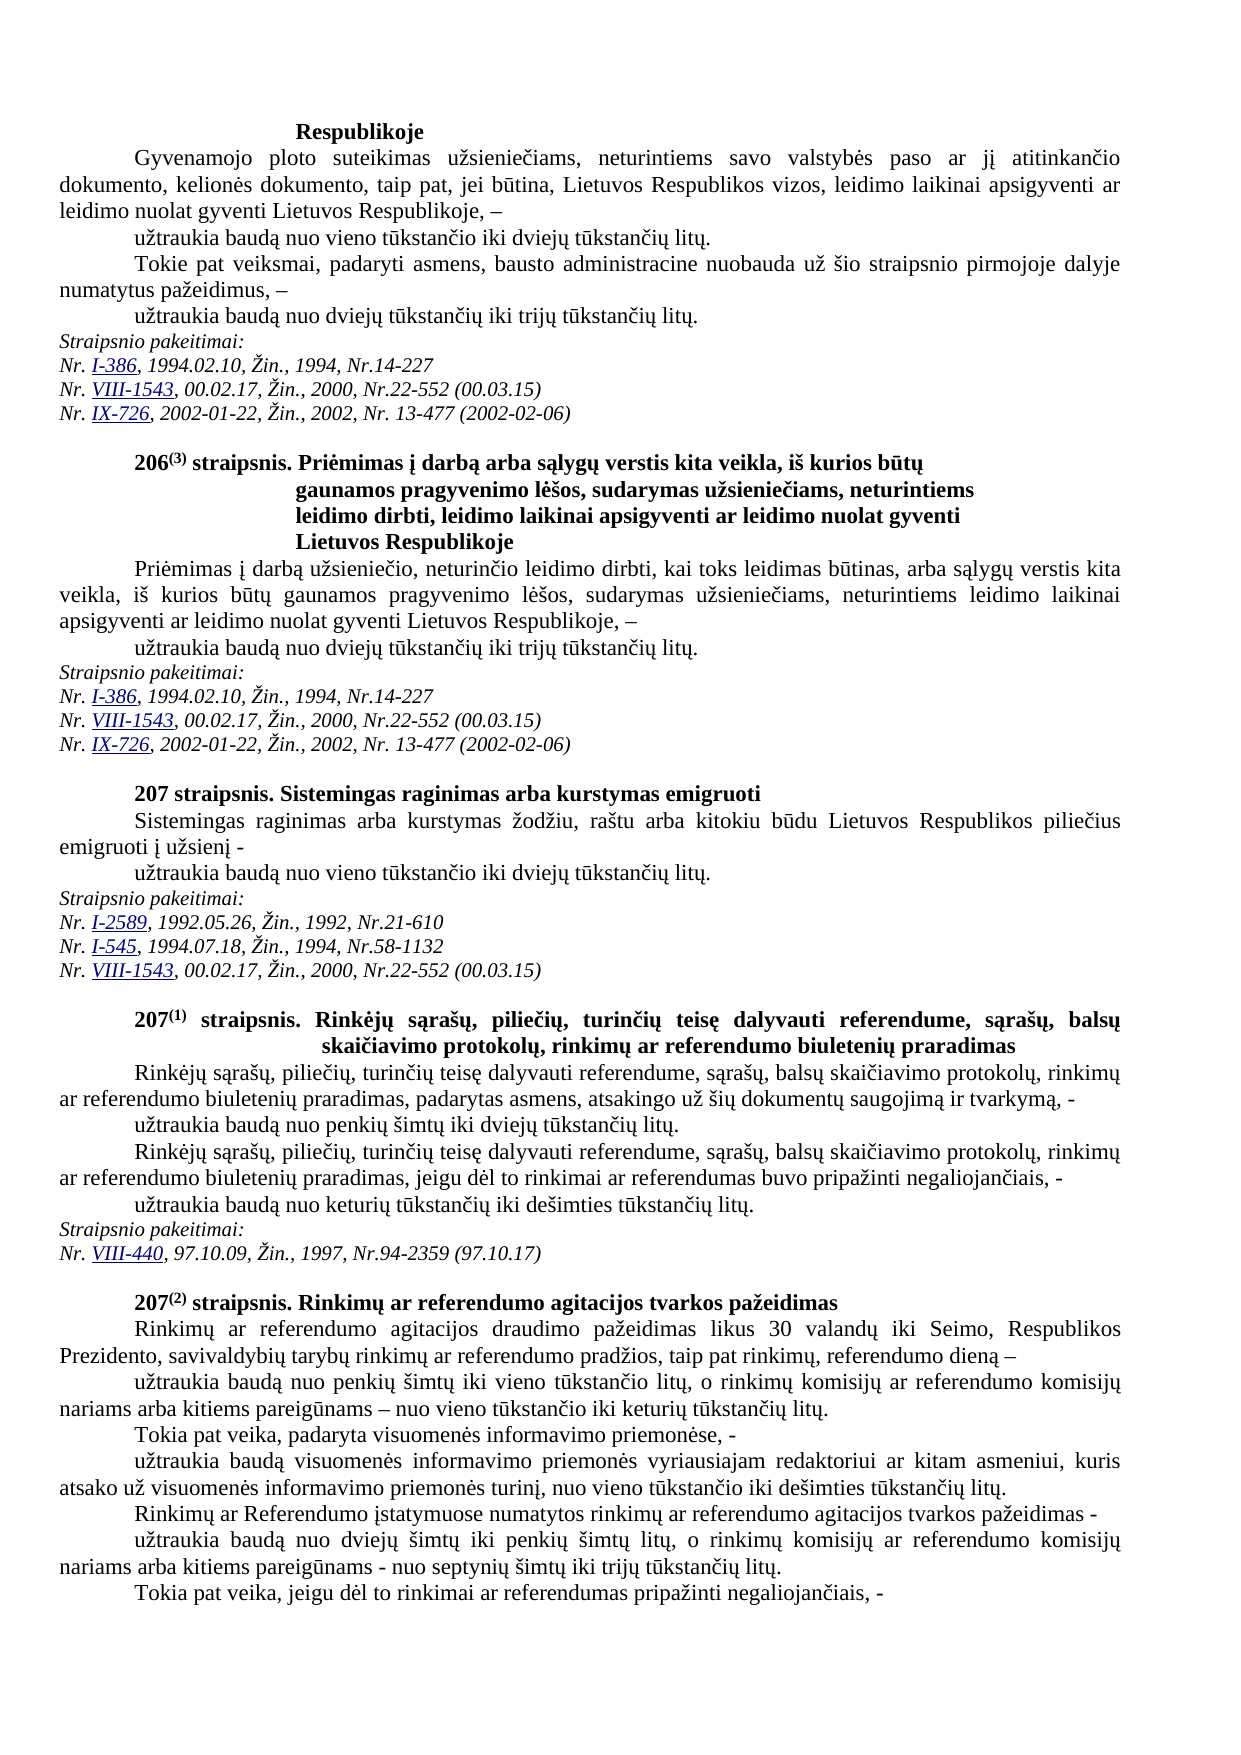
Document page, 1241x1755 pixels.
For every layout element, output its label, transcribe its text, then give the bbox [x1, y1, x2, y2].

text Rinkimų ar Referendumo įstatymuose numatytos rinkimų ar referendumo agitacijos tvarkos pažeidimas - [59, 1500, 1122, 1526]
text Gyvenamojo ploto suteikimas užsieniečiams, neturintiems savo valstybės paso ar jį atitinkančio dokumento, kelionės dokumento, taip pat, jei būtina, Lietuvos Respublikos vizos, leidimo laikinai apsigyventi ar leidimo nuolat gyventi Lietuvos Respublikoje, – [59, 144, 1122, 223]
text užtraukia baudą visuomenės informavimo priemonės vyriausiajam redaktoriui ar kitam asmeniui, kuris atsako už visuomenės informavimo priemonės turinį, nuo vieno tūkstančio iki dešimties tūkstančių litų. [59, 1447, 1122, 1500]
text Nr. I-2589, 1992.05.26, Žin., 1992, Nr.21-610 [59, 910, 1122, 934]
text Nr. IX-726, 2002-01-22, Žin., 2002, Nr. 13-477 (2002-02-06) [59, 401, 1122, 425]
text užtraukia baudą nuo vieno tūkstančio iki dviejų tūkstančių litų. [59, 223, 1122, 250]
text 207(1) straipsnis. Rinkėjų sąrašų, piliečių, turinčių teisę dalyvauti referendume, sąrašų, balsų skaičiavimo protokolų, rinkimų ar referendumo biuletenių praradimas [134, 1006, 1122, 1059]
text 207 straipsnis. Sistemingas raginimas arba kurstymas emigruoti [59, 780, 1122, 807]
text Nr. VIII-1543, 00.02.17, Žin., 2000, Nr.22-552 (00.03.15) [59, 377, 1122, 401]
text Nr. VIII-1543, 00.02.17, Žin., 2000, Nr.22-552 (00.03.15) [59, 958, 1122, 982]
text Straipsnio pakeitimai: [59, 329, 1122, 353]
text užtraukia baudą nuo dviejų tūkstančių iki trijų tūkstančių litų. [59, 303, 1122, 329]
text Straipsnio pakeitimai: [59, 886, 1122, 910]
text užtraukia baudą nuo dviejų šimtų iki penkių šimtų litų, o rinkimų komisijų ar referendumo komisijų nariams arba kitiems pareigūnams - nuo septynių šimtų iki trijų tūkstančių litų. [59, 1526, 1122, 1579]
text Respublikoje [295, 118, 1122, 144]
text Tokie pat veiksmai, padaryti asmens, bausto administracine nuobauda už šio straipsnio pirmojoje dalyje numatytus pažeidimus, – [59, 250, 1122, 303]
text Lietuvos Respublikoje [295, 528, 1122, 555]
text Nr. I-386, 1994.02.10, Žin., 1994, Nr.14-227 [59, 684, 1122, 708]
text Tokia pat veika, jeigu dėl to rinkimai ar referendumas pripažinti negaliojančiais, - [59, 1579, 1122, 1605]
text užtraukia baudą nuo penkių šimtų iki vieno tūkstančio litų, o rinkimų komisijų ar referendumo komisijų nariams arba kitiems pareigūnams – nuo vieno tūkstančio iki keturių tūkstančių litų. [59, 1368, 1122, 1421]
text užtraukia baudą nuo keturių tūkstančių iki dešimties tūkstančių litų. [59, 1191, 1122, 1217]
text Nr. I-545, 1994.07.18, Žin., 1994, Nr.58-1132 [59, 934, 1122, 958]
text Straipsnio pakeitimai: [59, 1217, 1122, 1241]
text Rinkėjų sąrašų, piliečių, turinčių teisę dalyvauti referendume, sąrašų, balsų skaičiavimo protokolų, rinkimų ar referendumo biuletenių praradimas, padarytas asmens, atsakingo už šių dokumentų saugojimą ir tvarkymą, - [59, 1059, 1122, 1112]
text Priėmimas į darbą užsieniečio, neturinčio leidimo dirbti, kai toks leidimas būtinas, arba sąlygų verstis kita veikla, iš kurios būtų gaunamos pragyvenimo lėšos, sudarymas užsieniečiams, neturintiems leidimo laikinai apsigyventi ar leidimo nuolat gyventi Lietuvos Respublikoje, – [59, 555, 1122, 634]
text Nr. VIII-1543, 00.02.17, Žin., 2000, Nr.22-552 (00.03.15) [59, 708, 1122, 732]
text 207(2) straipsnis. Rinkimų ar referendumo agitacijos tvarkos pažeidimas [59, 1289, 1122, 1316]
text Tokia pat veika, padaryta visuomenės informavimo priemonėse, - [59, 1421, 1122, 1447]
text užtraukia baudą nuo dviejų tūkstančių iki trijų tūkstančių litų. [59, 634, 1122, 660]
text Nr. I-386, 1994.02.10, Žin., 1994, Nr.14-227 [59, 353, 1122, 377]
text Sistemingas raginimas arba kurstymas žodžiu, raštu arba kitokiu būdu Lietuvos Respublikos piliečius emigruoti į užsienį - [59, 807, 1122, 859]
text Nr. IX-726, 2002-01-22, Žin., 2002, Nr. 13-477 (2002-02-06) [59, 732, 1122, 756]
text Rinkimų ar referendumo agitacijos draudimo pažeidimas likus 30 valandų iki Seimo, Respublikos Prezidento, savivaldybių tarybų rinkimų ar referendumo pradžios, taip pat rinkimų, referendumo dieną – [59, 1316, 1122, 1368]
text užtraukia baudą nuo vieno tūkstančio iki dviejų tūkstančių litų. [59, 859, 1122, 886]
text gaunamos pragyvenimo lėšos, sudarymas užsieniečiams, neturintiems [295, 476, 1122, 502]
text Straipsnio pakeitimai: [59, 660, 1122, 684]
text Rinkėjų sąrašų, piliečių, turinčių teisę dalyvauti referendume, sąrašų, balsų skaičiavimo protokolų, rinkimų ar referendumo biuletenių praradimas, jeigu dėl to rinkimai ar referendumas buvo pripažinti negaliojančiais, - [59, 1138, 1122, 1191]
text 206(3) straipsnis. Priėmimas į darbą arba sąlygų verstis kita veikla, iš kurios būtų [134, 449, 1122, 476]
text užtraukia baudą nuo penkių šimtų iki dviejų tūkstančių litų. [59, 1112, 1122, 1138]
text Nr. VIII-440, 97.10.09, Žin., 1997, Nr.94-2359 (97.10.17) [59, 1241, 1122, 1265]
text leidimo dirbti, leidimo laikinai apsigyventi ar leidimo nuolat gyventi [295, 502, 1122, 528]
